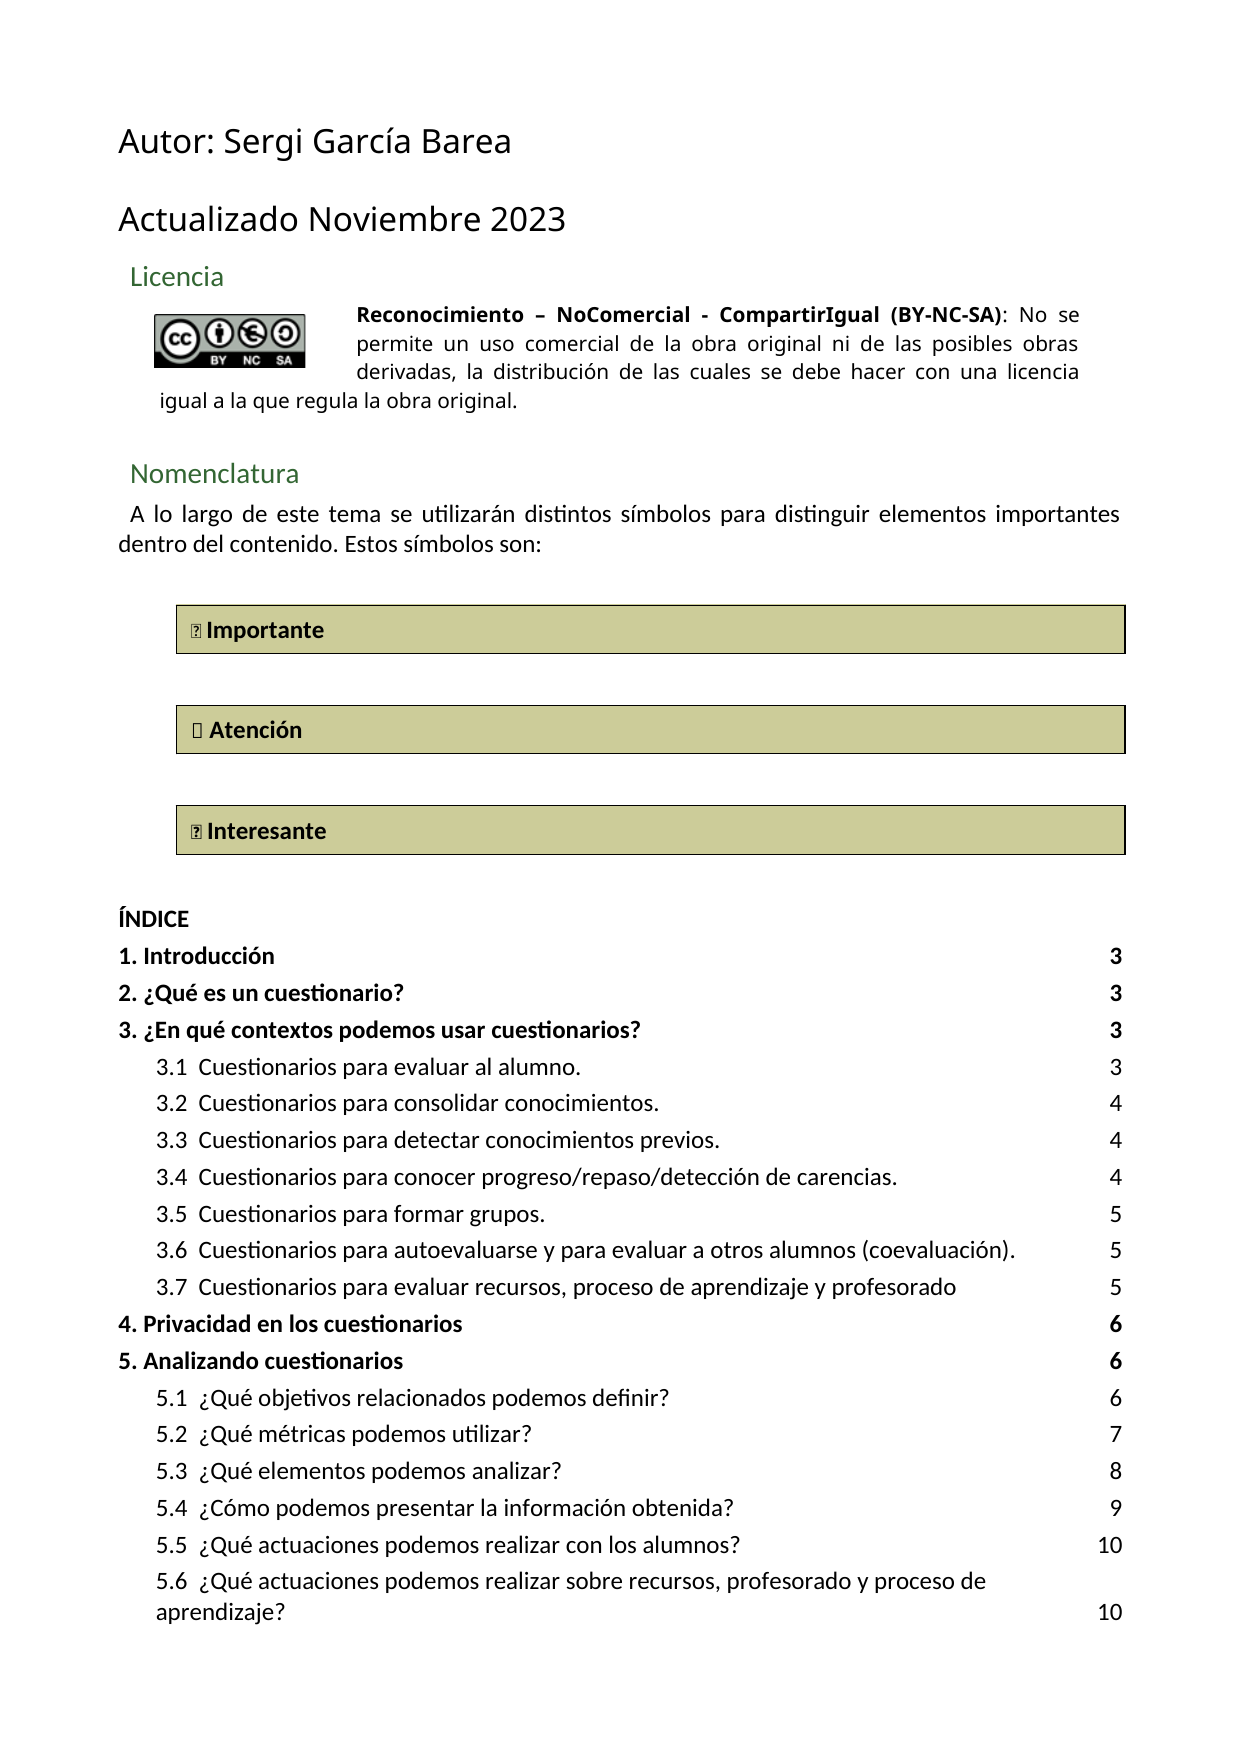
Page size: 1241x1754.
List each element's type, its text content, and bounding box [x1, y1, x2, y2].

text 5.2 ¿Qué métricas podemos utilizar? 7 [156, 1418, 1122, 1449]
text Reconocimiento – NoComercial - CompartirIgual (BY-NC-SA): No se permite un uso comercial de la obra original ni de las posibles obras derivadas, la distribución de las cuales se debe hacer con una licencia igual a la que regula la obra original. [159, 301, 1080, 414]
text 5.3 ¿Qué elementos podemos analizar? 8 [156, 1455, 1122, 1486]
text ÍNDICE [118, 903, 1122, 934]
text 5. Analizando cuestionarios 6 [118, 1345, 1122, 1375]
text Actualizado Noviembre 2023 [118, 196, 1122, 241]
text 3.1 Cuestionarios para evaluar al alumno. 3 [156, 1051, 1122, 1081]
text 3.5 Cuestionarios para formar grupos. 5 [156, 1198, 1122, 1228]
text Licencia [118, 258, 1122, 294]
text 3.4 Cuestionarios para conocer progreso/repaso/detección de carencias. 4 [156, 1161, 1122, 1192]
text 📖 Importante [177, 606, 1124, 653]
text ❕ Atención [177, 706, 1124, 753]
text 3.6 Cuestionarios para autoevaluarse y para evaluar a otros alumnos (coevaluación). 5 [156, 1234, 1122, 1265]
text 3.3 Cuestionarios para detectar conocimientos previos. 4 [156, 1124, 1122, 1155]
text 5.4 ¿Cómo podemos presentar la información obtenida? 9 [156, 1492, 1122, 1522]
text 5.5 ¿Qué actuaciones podemos realizar con los alumnos? 10 [156, 1529, 1122, 1559]
text 2. ¿Qué es un cuestionario? 3 [118, 977, 1122, 1008]
text 3.2 Cuestionarios para consolidar conocimientos. 4 [156, 1087, 1122, 1118]
text 3.7 Cuestionarios para evaluar recursos, proceso de aprendizaje y profesorado 5 [156, 1271, 1122, 1302]
text 3. ¿En qué contextos podemos usar cuestionarios? 3 [118, 1014, 1122, 1044]
text 1. Introducción 3 [118, 940, 1122, 971]
text Autor: Sergi García Barea [118, 118, 1122, 163]
text 5.1 ¿Qué objetivos relacionados podemos definir? 6 [156, 1382, 1122, 1412]
text 5.6 ¿Qué actuaciones podemos realizar sobre recursos, profesorado y proceso de aprendizaje? 10 [156, 1566, 1122, 1627]
text A lo largo de este tema se utilizarán distintos símbolos para distinguir elementos importantes dentro del contenido. Estos símbolos son: [118, 498, 1122, 559]
picture [154, 314, 306, 368]
text 💬 Interesante [177, 806, 1124, 854]
text 4. Privacidad en los cuestionarios 6 [118, 1308, 1122, 1339]
text Nomenclatura [118, 456, 1122, 491]
